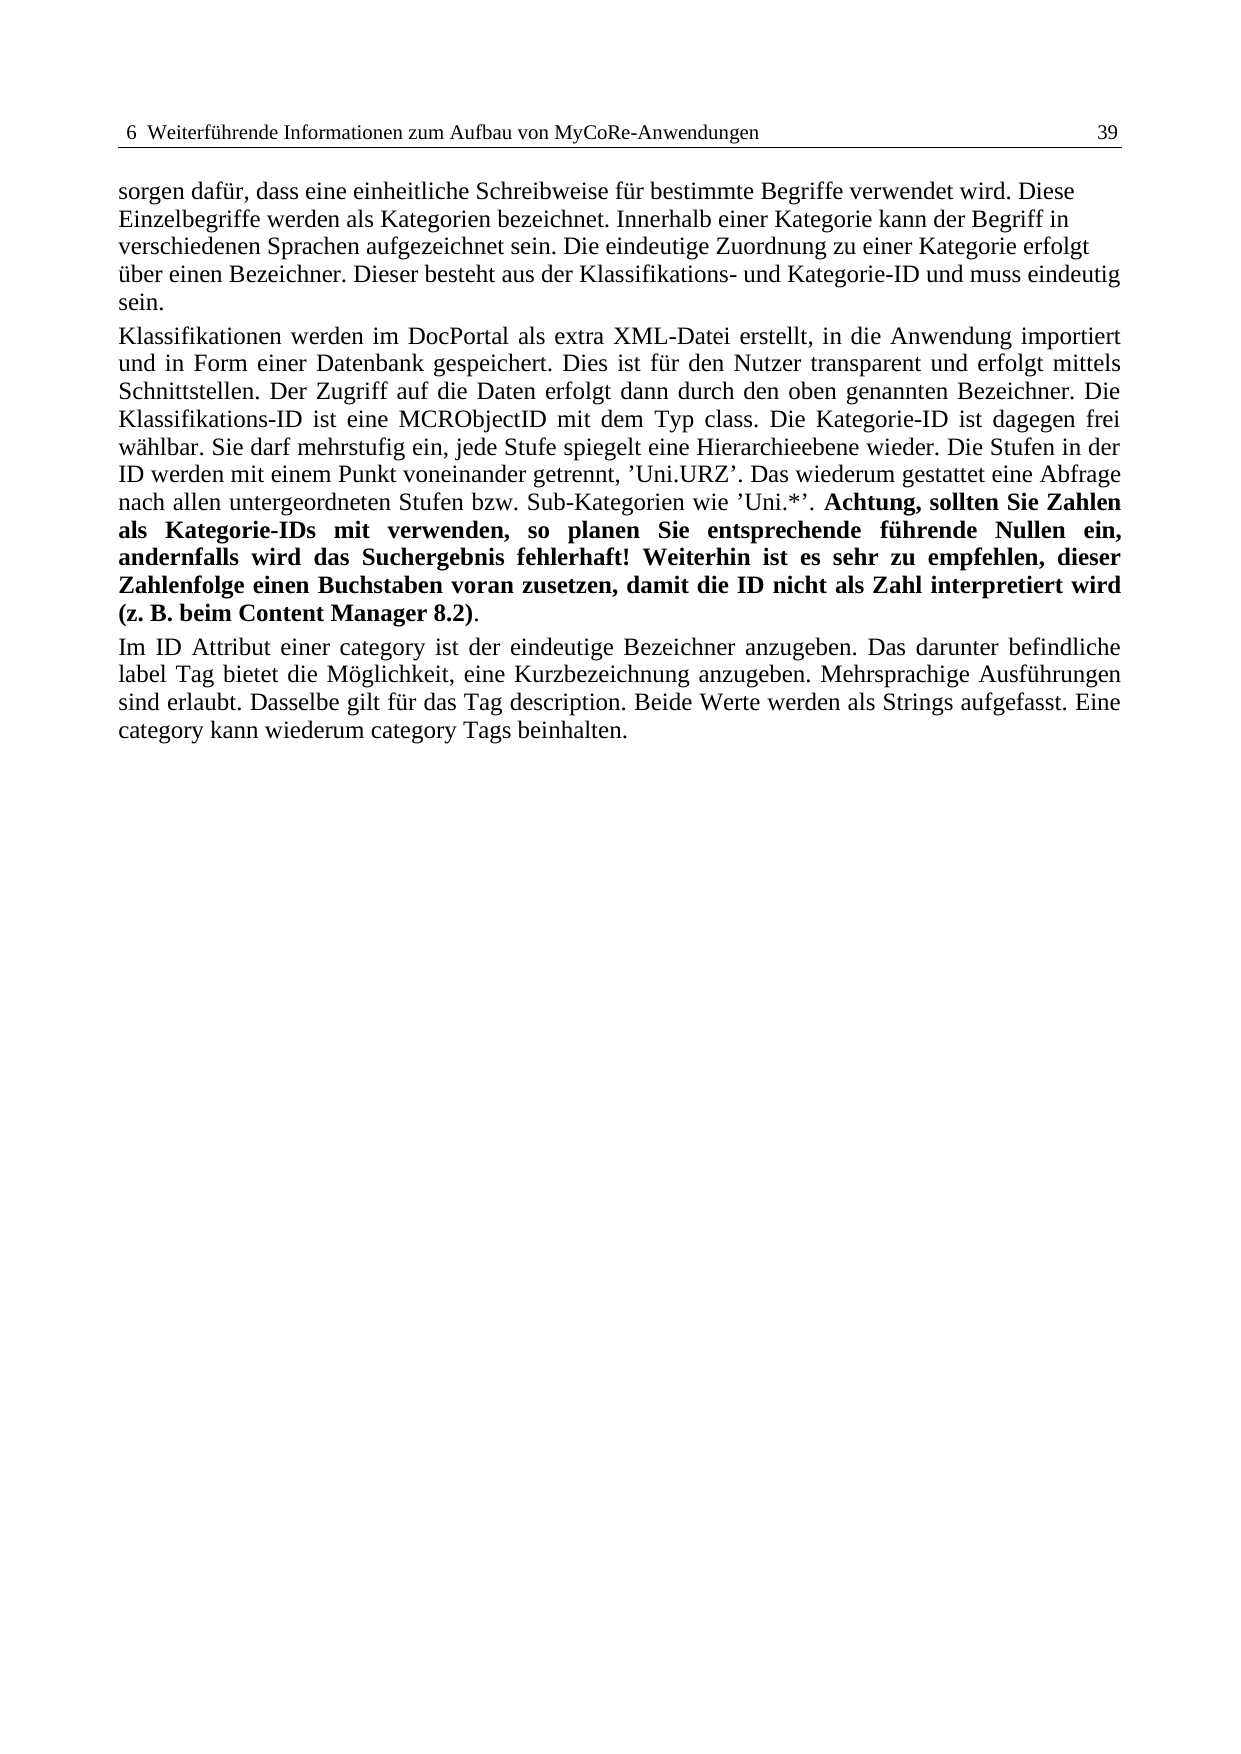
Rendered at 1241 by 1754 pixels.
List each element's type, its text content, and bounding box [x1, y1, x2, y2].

text sorgen dafür, dass eine einheitliche Schreibweise für bestimmte Begriffe verwendet wird. Diese Einzelbegriffe werden als Kategorien bezeichnet. Innerhalb einer Kategorie kann der Begriff in verschiedenen Sprachen aufgezeichnet sein. Die eindeutige Zuordnung zu einer Kategorie erfolgt über einen Bezeichner. Dieser besteht aus der Klassifikations- und Kategorie-ID und muss eindeutig sein. [118, 177, 1122, 316]
text Klassifikationen werden im DocPortal als extra XML-Datei erstellt, in die Anwendung importiert und in Form einer Datenbank gespeichert. Dies ist für den Nutzer transparent und erfolgt mittels Schnittstellen. Der Zugriff auf die Daten erfolgt dann durch den oben genannten Bezeichner. Die Klassifikations-ID ist eine MCRObjectID mit dem Typ class. Die Kategorie-ID ist dagegen frei wählbar. Sie darf mehrstufig ein, jede Stufe spiegelt eine Hierarchieebene wieder. Die Stufen in der ID werden mit einem Punkt voneinander getrennt, ’Uni.URZ’. Das wiederum gestattet eine Abfrage nach allen untergeordneten Stufen bzw. Sub-Kategorien wie ’Uni.*’. Achtung, sollten Sie Zahlen als Kategorie-IDs mit verwenden, so planen Sie entsprechende führende Nullen ein, andernfalls wird das Suchergebnis fehlerhaft! Weiterhin ist es sehr zu empfehlen, dieser Zahlenfolge einen Buchstaben voran zusetzen, damit die ID nicht als Zahl interpretiert wird (z. B. beim Content Manager 8.2). [118, 322, 1122, 627]
text Im ID Attribut einer category ist der eindeutige Bezeichner anzugeben. Das darunter befindliche label Tag bietet die Möglichkeit, eine Kurzbezeichnung anzugeben. Mehrsprachige Ausführungen sind erlaubt. Dasselbe gilt für das Tag description. Beide Werte werden als Strings aufgefasst. Eine category kann wiederum category Tags beinhalten. [118, 633, 1122, 744]
